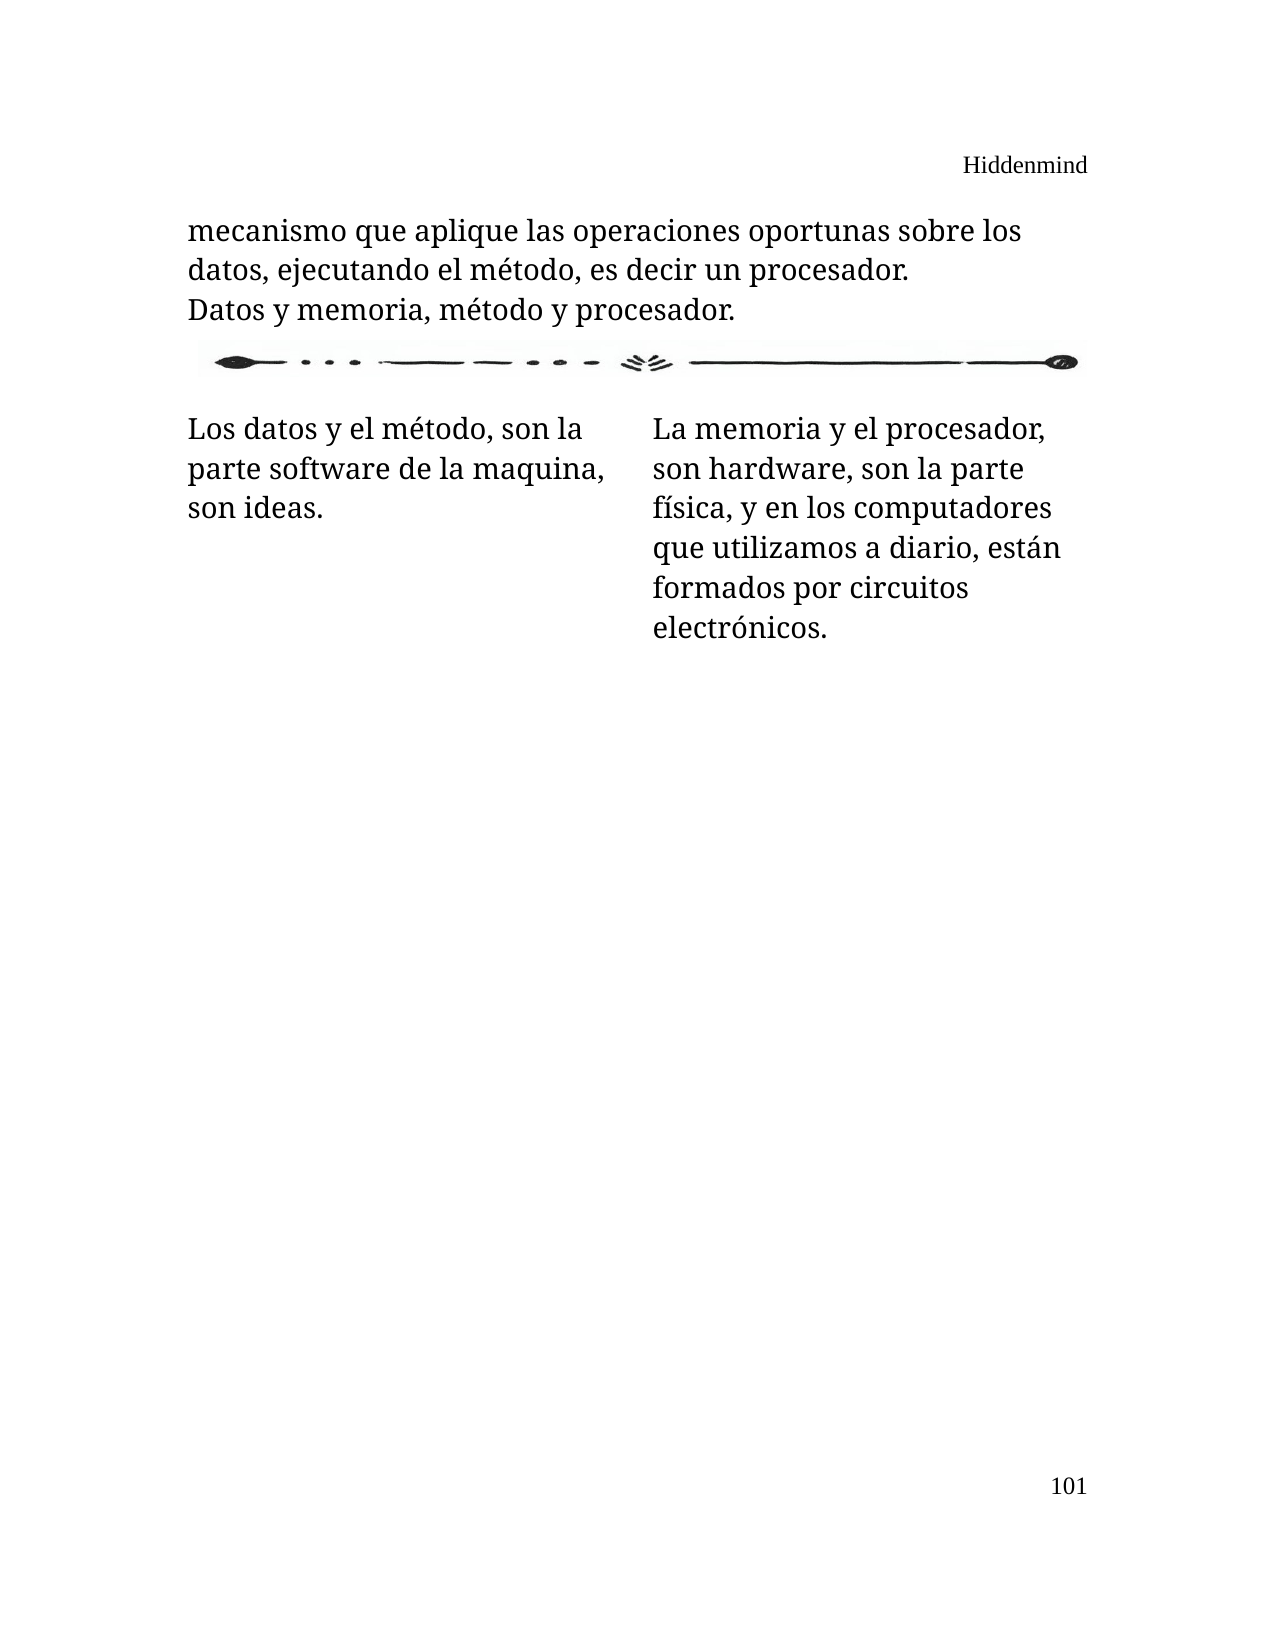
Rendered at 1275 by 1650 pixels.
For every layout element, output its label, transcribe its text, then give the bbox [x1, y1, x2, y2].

text Datos y memoria, método y procesador. [187, 289, 1087, 329]
text mecanismo que aplique las operaciones oportunas sobre los datos, ejecutando el método, es decir un procesador. [187, 210, 1087, 289]
text La memoria y el procesador, son hardware, son la parte física, y en los computadores que utilizamos a diario, están formados por circuitos electrónicos. [652, 408, 1087, 647]
picture [198, 340, 1088, 377]
text Los datos y el método, son la parte software de la maquina, son ideas. [187, 408, 622, 527]
